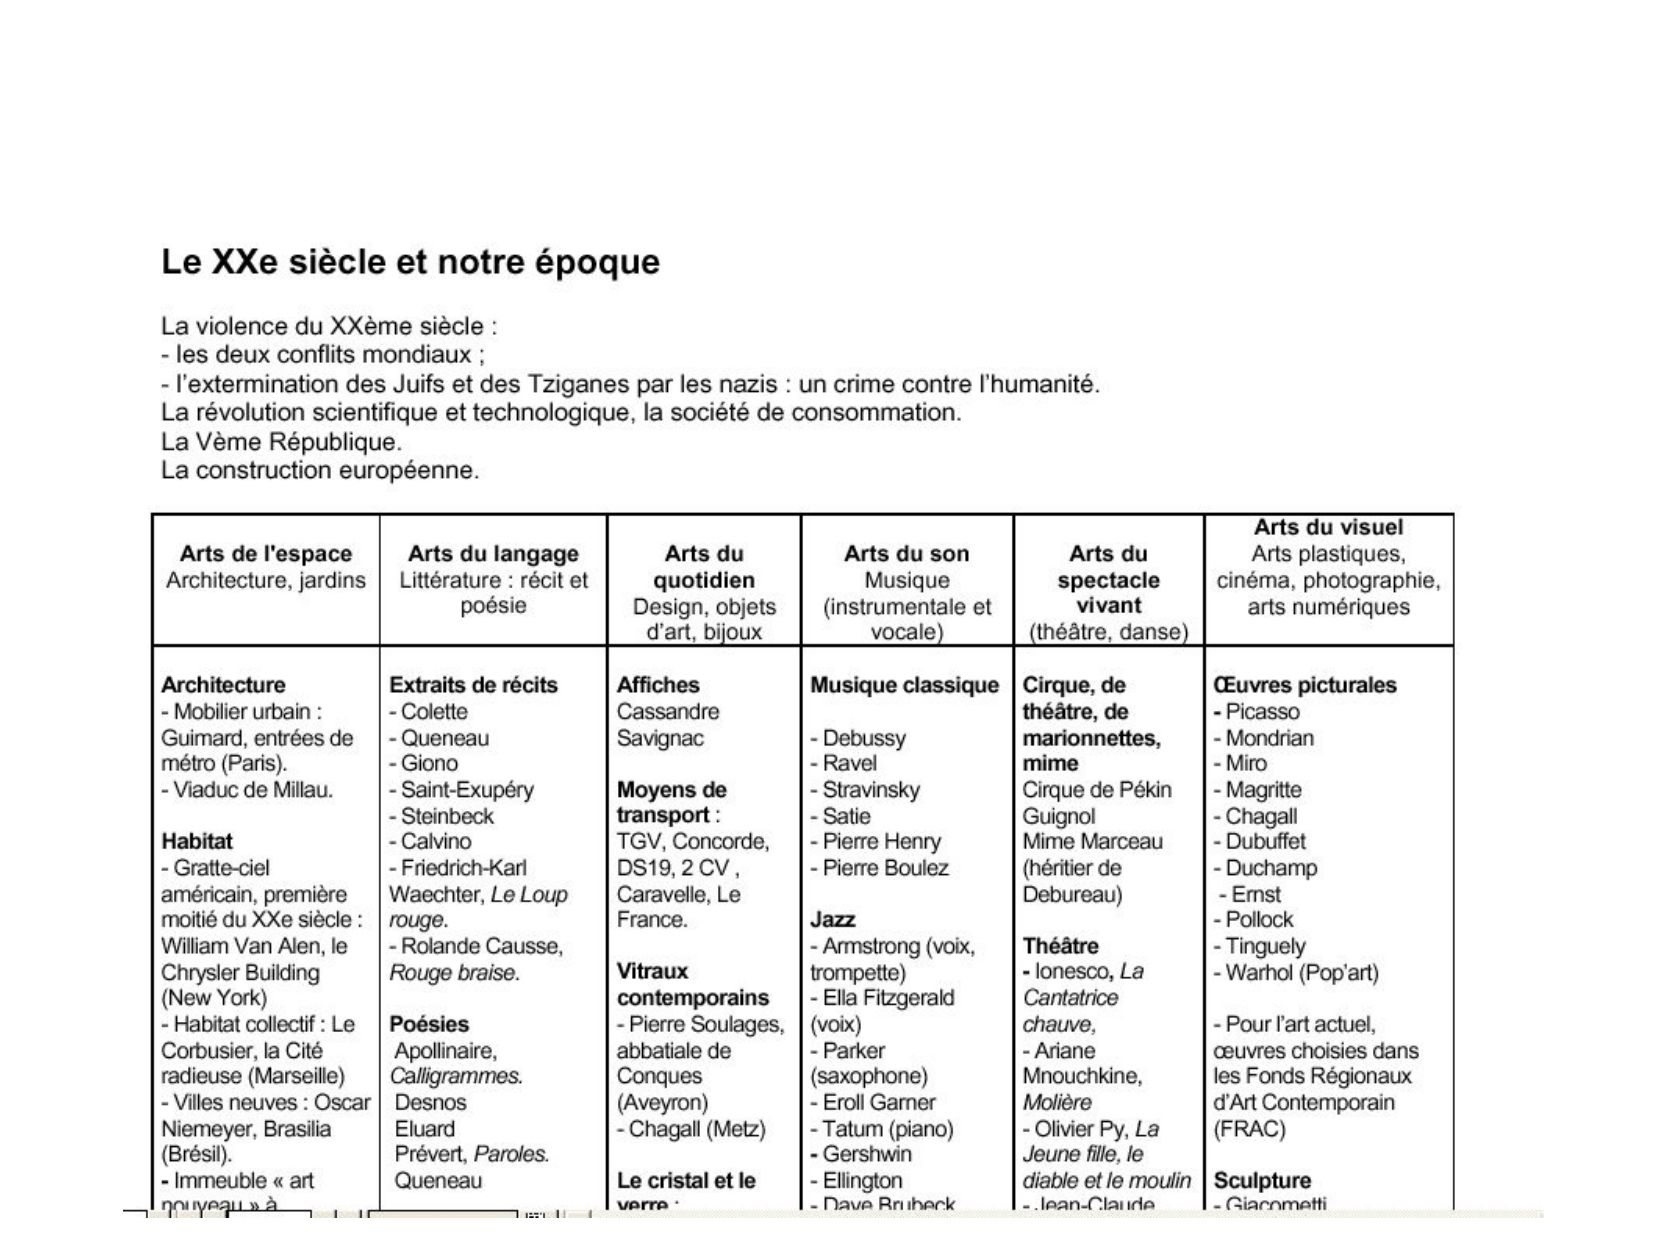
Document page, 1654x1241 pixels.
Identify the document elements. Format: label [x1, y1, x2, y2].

picture [123, 205, 1544, 1218]
